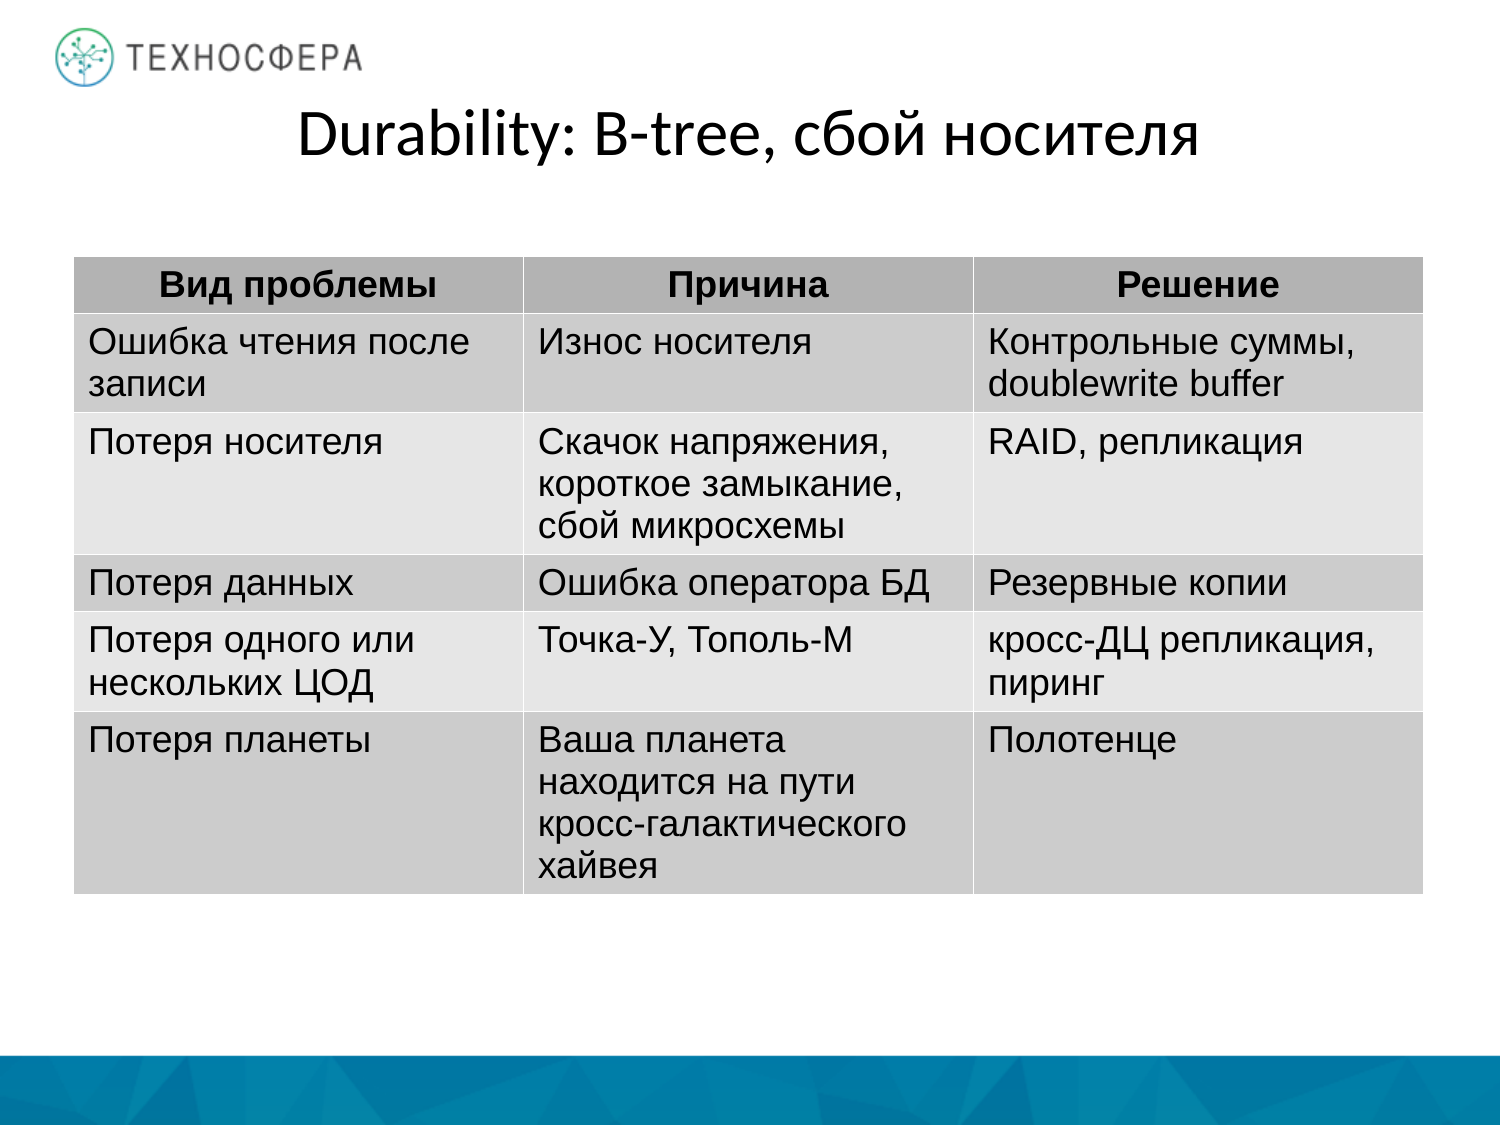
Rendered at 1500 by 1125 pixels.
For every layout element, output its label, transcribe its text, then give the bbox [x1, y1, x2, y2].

table_cell Точка-У, Тополь-М [524, 612, 973, 711]
table_header Вид проблемы [74, 257, 523, 313]
table_cell Потеря данных [74, 555, 523, 611]
title Durability: B-tree, сбой носителя [75, 45, 1425, 233]
table_cell Скачок напряжения, короткое замыкание, сбой микросхемы [524, 413, 973, 554]
table_cell Резервные копии [974, 555, 1423, 611]
table_cell Ошибка чтения после записи [74, 314, 523, 412]
table_header Причина [524, 257, 973, 313]
table_cell Потеря носителя [74, 413, 523, 554]
table_cell Износ носителя [524, 314, 973, 412]
table_cell Потеря одного или нескольких ЦОД [74, 612, 523, 711]
table_cell Контрольные суммы, doublewrite buffer [974, 314, 1423, 412]
table_cell кросс-ДЦ репликация, пиринг [974, 612, 1423, 711]
table_cell Потеря планеты [74, 712, 523, 894]
table_header Решение [974, 257, 1423, 313]
table_cell Ваша планета находится на пути кросс-галактического хайвея [524, 712, 973, 894]
table_cell Ошибка оператора БД [524, 555, 973, 611]
picture [0, 0, 1500, 1056]
table_cell RAID, репликация [974, 413, 1423, 554]
table_cell Полотенце [974, 712, 1423, 894]
